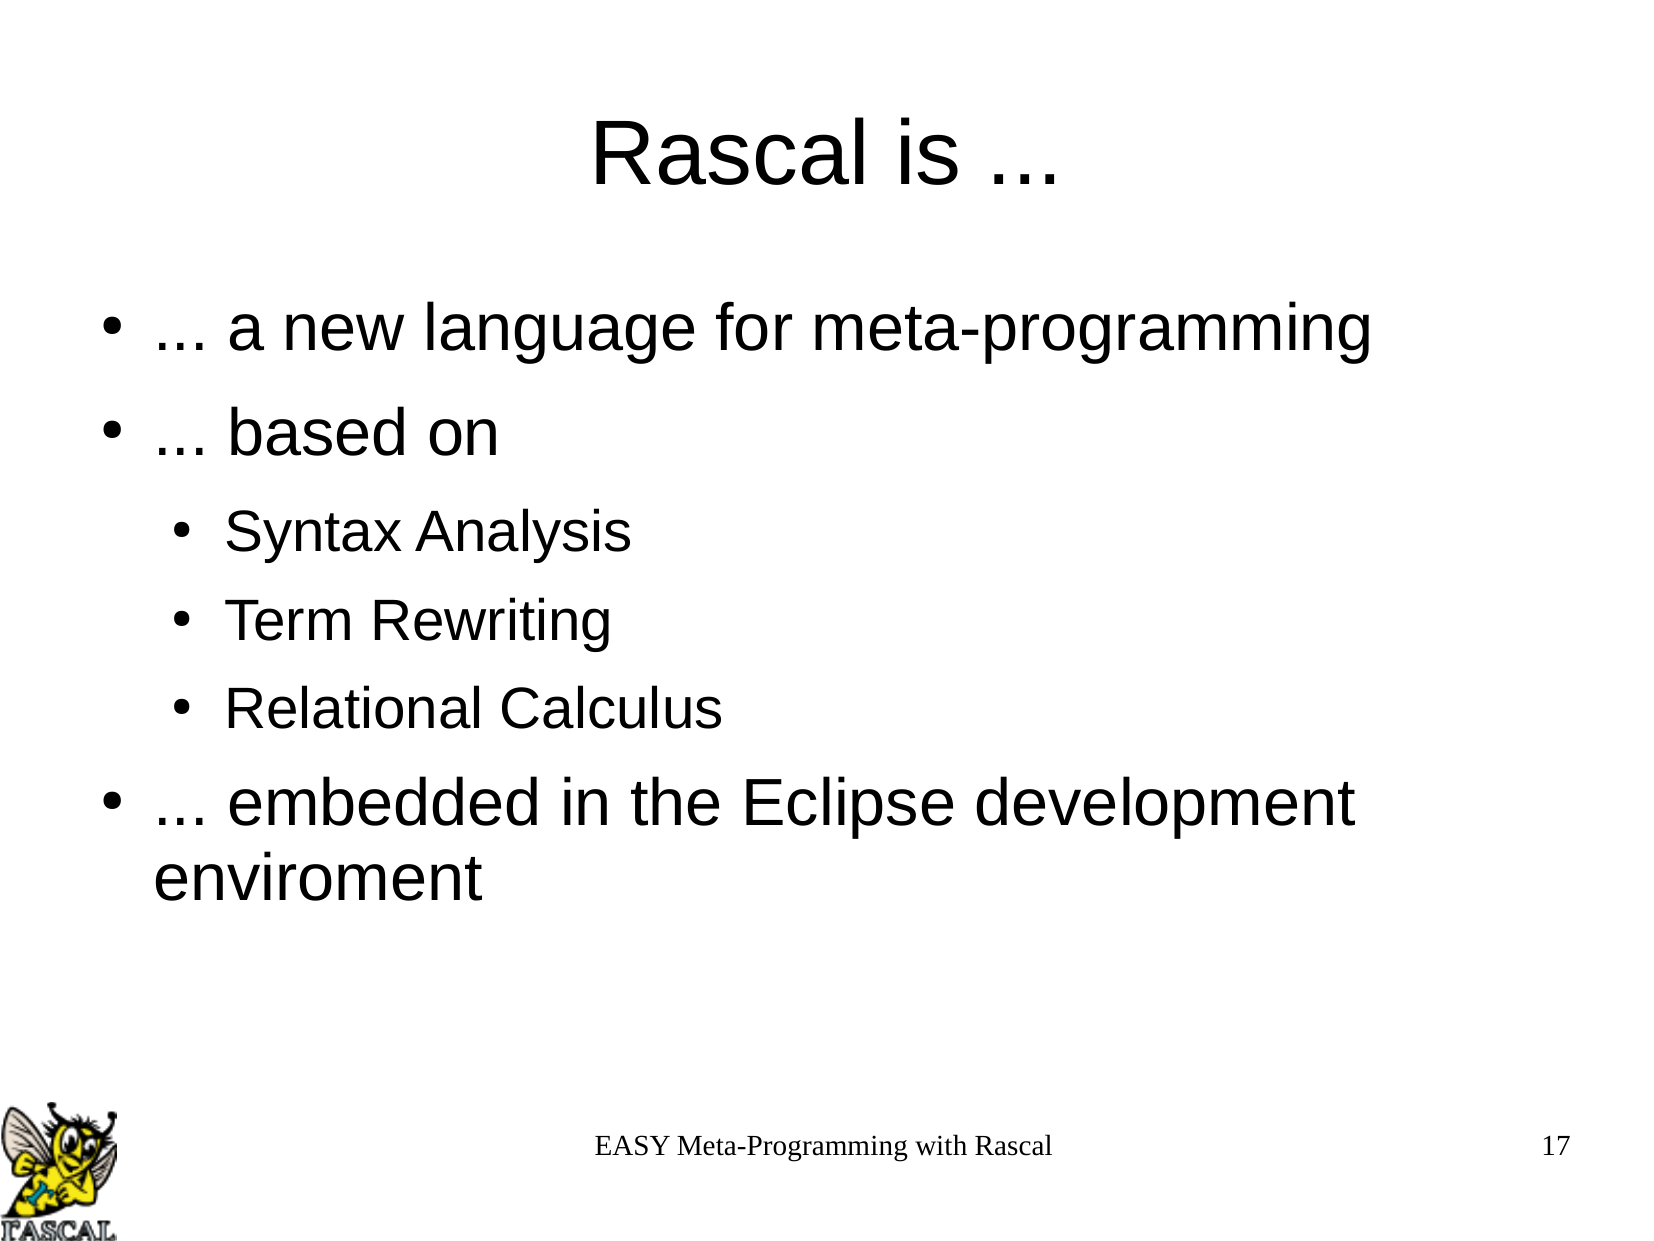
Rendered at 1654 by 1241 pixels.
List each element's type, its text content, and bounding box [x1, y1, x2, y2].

title Rascal is ... [82, 49, 1571, 257]
picture [0, 1102, 117, 1241]
list ... a new language for meta-programming ... based on Syntax Analysis Term Rewriting Relational Calculus ... embedded in the Eclipse development enviroment [82, 290, 1571, 1109]
